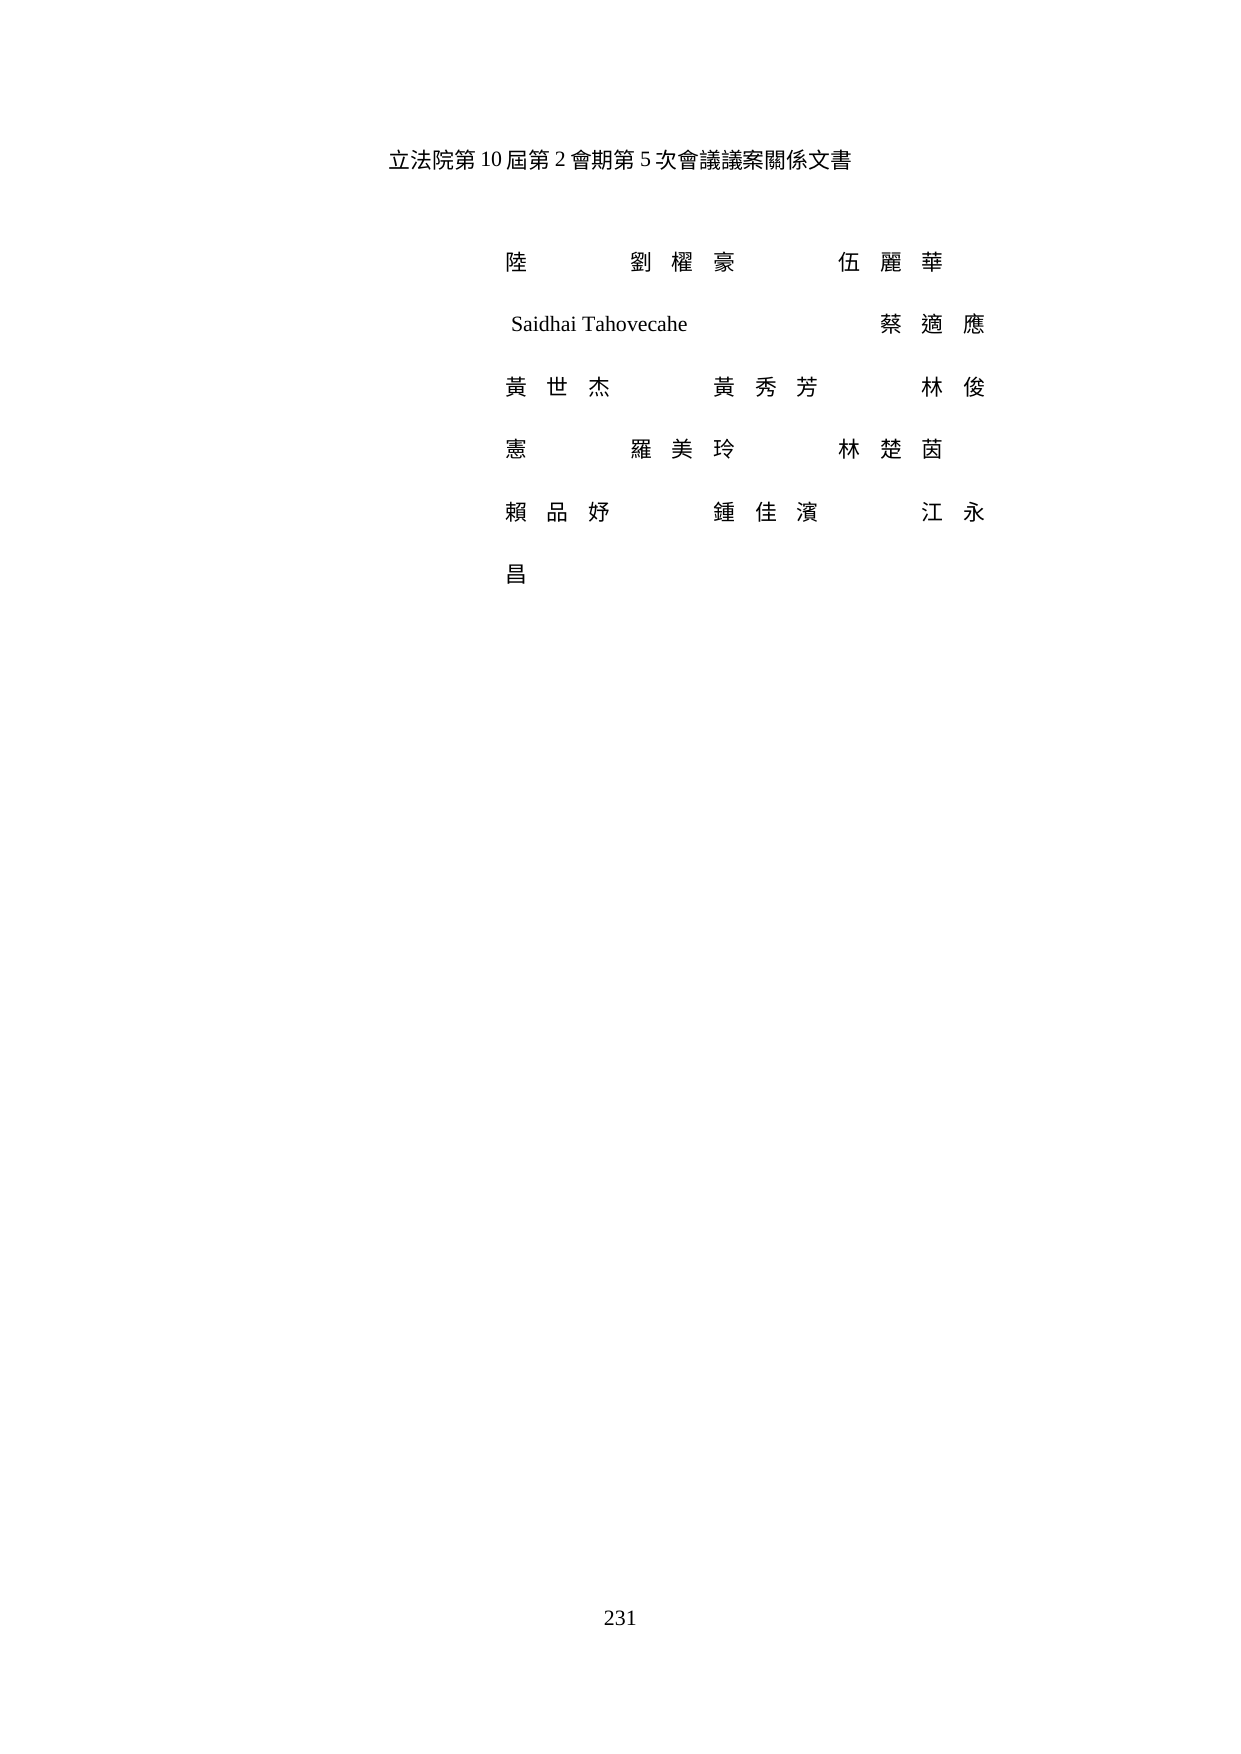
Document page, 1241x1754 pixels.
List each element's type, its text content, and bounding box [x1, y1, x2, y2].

text 陸 劉櫂豪 伍麗華Saidhai Tahovecahe 蔡適應 黃世杰 黃秀芳 林俊憲 羅美玲 林楚茵 賴品妤 鍾佳濱 江永昌 [403, 219, 1012, 594]
